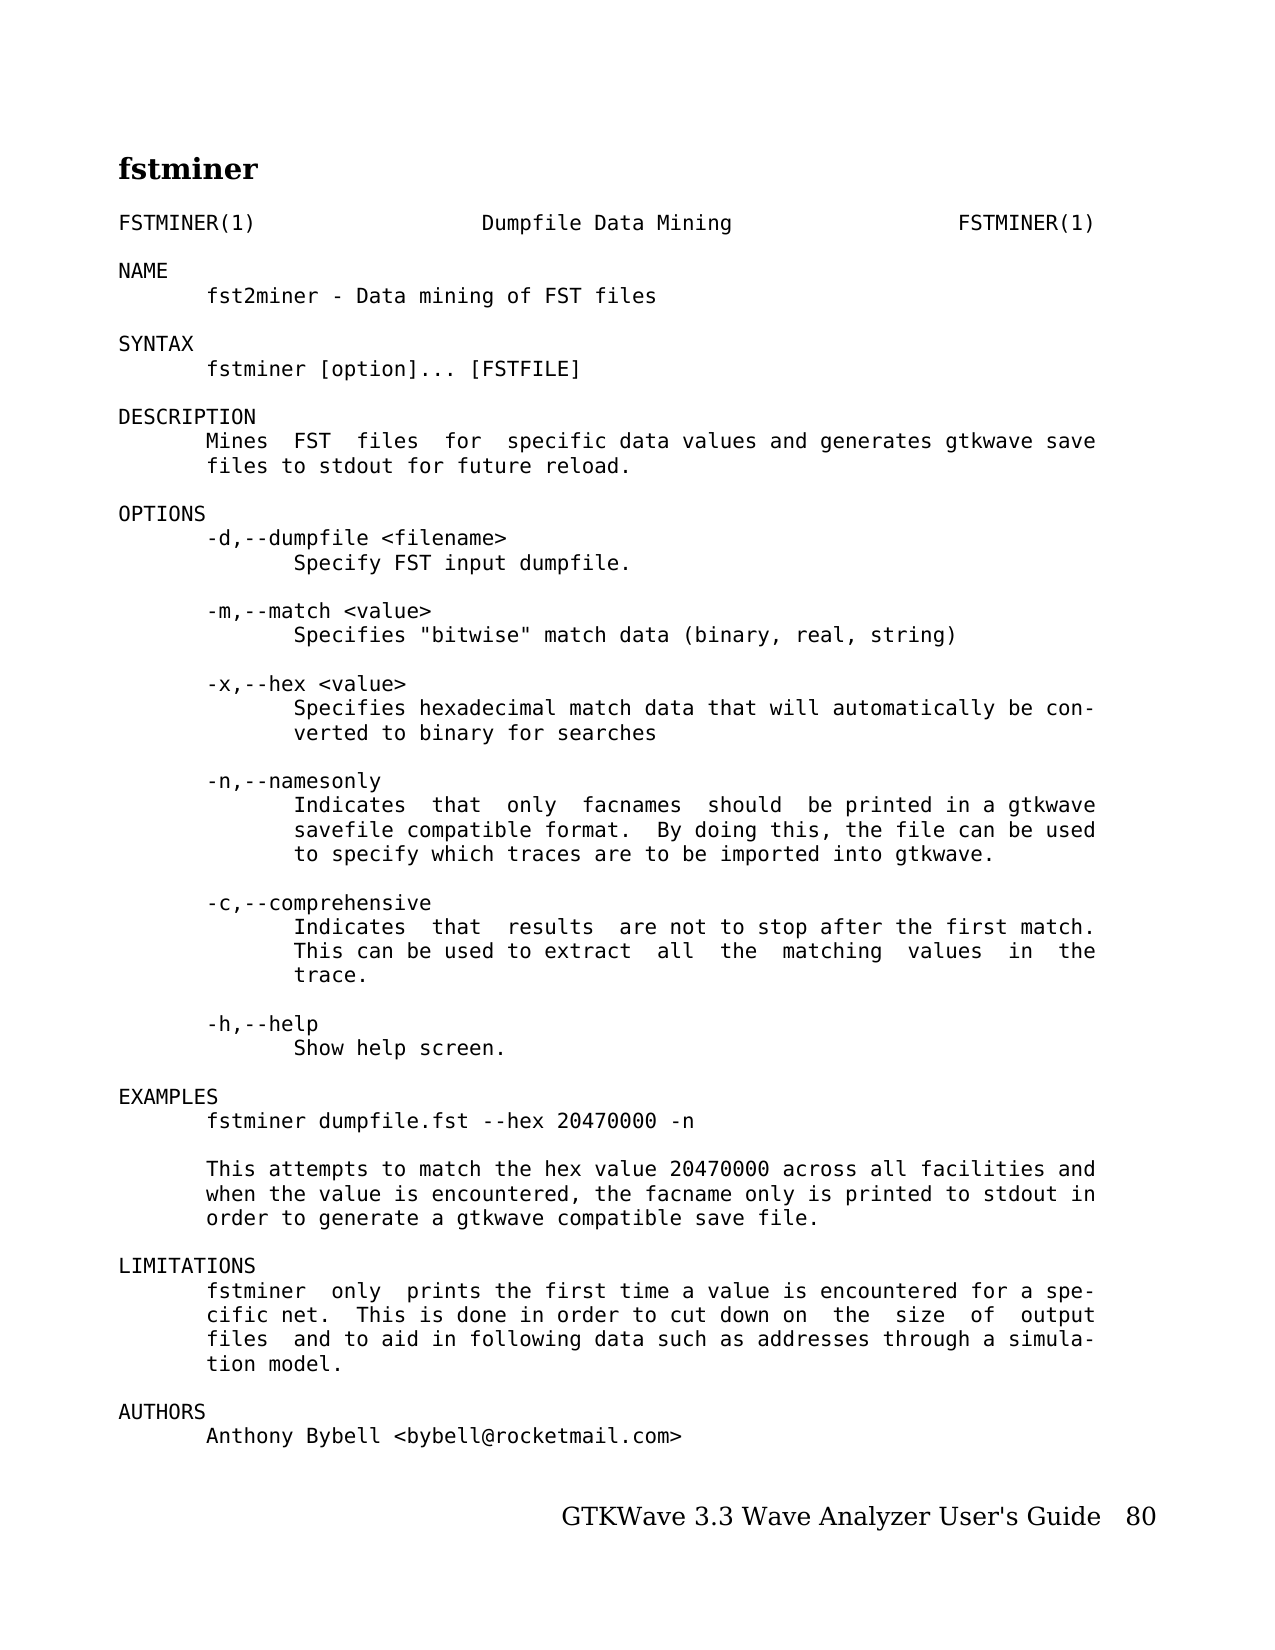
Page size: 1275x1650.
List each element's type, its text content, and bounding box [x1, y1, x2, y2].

text -d,--dumpfile <filename> [118, 526, 1157, 551]
text This can be used to extract all the matching values in the [118, 939, 1157, 963]
text fstminer [118, 152, 1157, 187]
text Anthony Bybell <bybell@rocketmail.com> [118, 1424, 1157, 1449]
text Indicates that results are not to stop after the first match. [118, 915, 1157, 939]
text files and to aid in following data such as addresses through a simula- [118, 1327, 1157, 1352]
text when the value is encountered, the facname only is printed to stdout in [118, 1182, 1157, 1206]
text OPTIONS [118, 502, 1157, 526]
text FSTMINER(1) Dumpfile Data Mining FSTMINER(1) [118, 211, 1157, 235]
text Specifies "bitwise" match data (binary, real, string) [118, 623, 1157, 648]
text savefile compatible format. By doing this, the file can be used [118, 818, 1157, 842]
text fstminer [option]... [FSTFILE] [118, 357, 1157, 381]
text EXAMPLES [118, 1085, 1157, 1109]
text LIMITATIONS [118, 1254, 1157, 1279]
text verted to binary for searches [118, 721, 1157, 745]
text Show help screen. [118, 1036, 1157, 1060]
text fstminer dumpfile.fst --hex 20470000 -n [118, 1109, 1157, 1133]
text -n,--namesonly [118, 769, 1157, 793]
text Specifies hexadecimal match data that will automatically be con- [118, 696, 1157, 721]
text to specify which traces are to be imported into gtkwave. [118, 842, 1157, 866]
text This attempts to match the hex value 20470000 across all facilities and [118, 1157, 1157, 1182]
text Specify FST input dumpfile. [118, 551, 1157, 575]
text Indicates that only facnames should be printed in a gtkwave [118, 793, 1157, 818]
text -c,--comprehensive [118, 891, 1157, 915]
text cific net. This is done in order to cut down on the size of output [118, 1303, 1157, 1327]
text files to stdout for future reload. [118, 454, 1157, 478]
text NAME [118, 259, 1157, 284]
text tion model. [118, 1352, 1157, 1376]
text -m,--match <value> [118, 599, 1157, 623]
text DESCRIPTION [118, 405, 1157, 429]
text Mines FST files for specific data values and generates gtkwave save [118, 429, 1157, 454]
text order to generate a gtkwave compatible save file. [118, 1206, 1157, 1230]
text fst2miner - Data mining of FST files [118, 284, 1157, 308]
text -h,--help [118, 1012, 1157, 1036]
text trace. [118, 963, 1157, 988]
text -x,--hex <value> [118, 672, 1157, 696]
text fstminer only prints the first time a value is encountered for a spe- [118, 1279, 1157, 1303]
text AUTHORS [118, 1400, 1157, 1424]
text SYNTAX [118, 332, 1157, 357]
